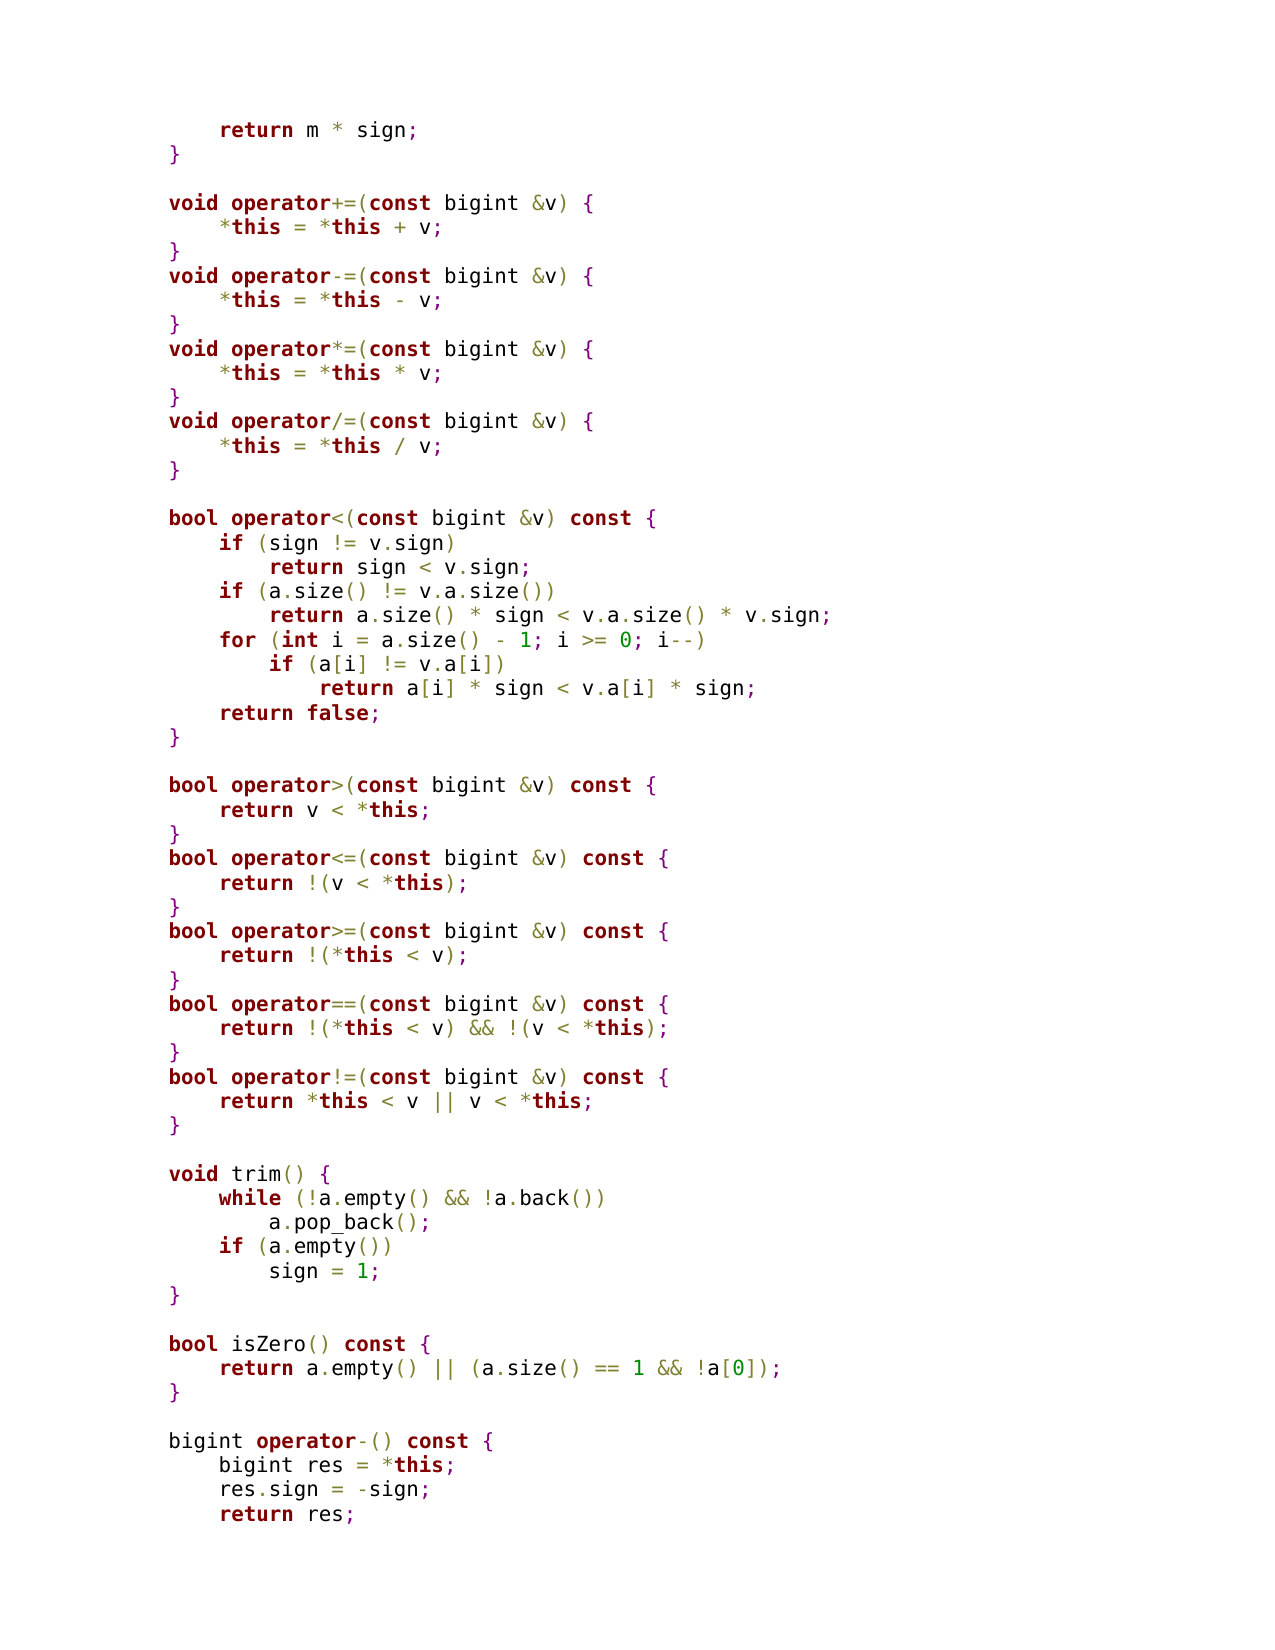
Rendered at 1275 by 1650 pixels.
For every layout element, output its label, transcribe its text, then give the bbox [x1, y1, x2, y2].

text res.sign = -sign; [118, 1477, 1157, 1502]
text } [118, 1283, 1157, 1307]
text } [118, 1380, 1157, 1404]
text if (sign != v.sign) [118, 531, 1157, 555]
text return v < *this; [118, 798, 1157, 822]
text void operator-=(const bigint &v) { [118, 264, 1157, 288]
text bool operator<=(const bigint &v) const { [118, 846, 1157, 871]
text if (a.size() != v.a.size()) [118, 579, 1157, 603]
text void operator+=(const bigint &v) { [118, 191, 1157, 215]
text void operator*=(const bigint &v) { [118, 337, 1157, 361]
text return !(*this < v) && !(v < *this); [118, 1016, 1157, 1040]
text } [118, 1040, 1157, 1065]
text } [118, 239, 1157, 264]
text void operator/=(const bigint &v) { [118, 409, 1157, 434]
text } [118, 458, 1157, 482]
text return !(v < *this); [118, 871, 1157, 895]
text return !(*this < v); [118, 943, 1157, 968]
text return a[i] * sign < v.a[i] * sign; [118, 676, 1157, 701]
text } [118, 968, 1157, 992]
text for (int i = a.size() - 1; i >= 0; i--) [118, 628, 1157, 652]
text *this = *this - v; [118, 288, 1157, 312]
text } [118, 822, 1157, 846]
text } [118, 312, 1157, 337]
text } [118, 142, 1157, 167]
text } [118, 1113, 1157, 1137]
text void trim() { [118, 1162, 1157, 1186]
text while (!a.empty() && !a.back()) [118, 1186, 1157, 1210]
text bigint res = *this; [118, 1453, 1157, 1477]
text return sign < v.sign; [118, 555, 1157, 579]
text return false; [118, 701, 1157, 725]
text *this = *this + v; [118, 215, 1157, 239]
text bool operator>(const bigint &v) const { [118, 773, 1157, 798]
text return a.empty() || (a.size() == 1 && !a[0]); [118, 1356, 1157, 1380]
text a.pop_back(); [118, 1210, 1157, 1234]
text return *this < v || v < *this; [118, 1089, 1157, 1113]
text return res; [118, 1502, 1157, 1526]
text bigint operator-() const { [118, 1429, 1157, 1453]
text return a.size() * sign < v.a.size() * v.sign; [118, 603, 1157, 628]
text *this = *this / v; [118, 434, 1157, 458]
text *this = *this * v; [118, 361, 1157, 385]
text bool operator!=(const bigint &v) const { [118, 1065, 1157, 1089]
text if (a.empty()) [118, 1234, 1157, 1259]
text if (a[i] != v.a[i]) [118, 652, 1157, 676]
text bool isZero() const { [118, 1332, 1157, 1356]
text bool operator<(const bigint &v) const { [118, 506, 1157, 531]
text bool operator>=(const bigint &v) const { [118, 919, 1157, 943]
text bool operator==(const bigint &v) const { [118, 992, 1157, 1016]
text } [118, 385, 1157, 409]
text return m * sign; [118, 118, 1157, 142]
text } [118, 895, 1157, 919]
text sign = 1; [118, 1259, 1157, 1283]
text } [118, 725, 1157, 749]
